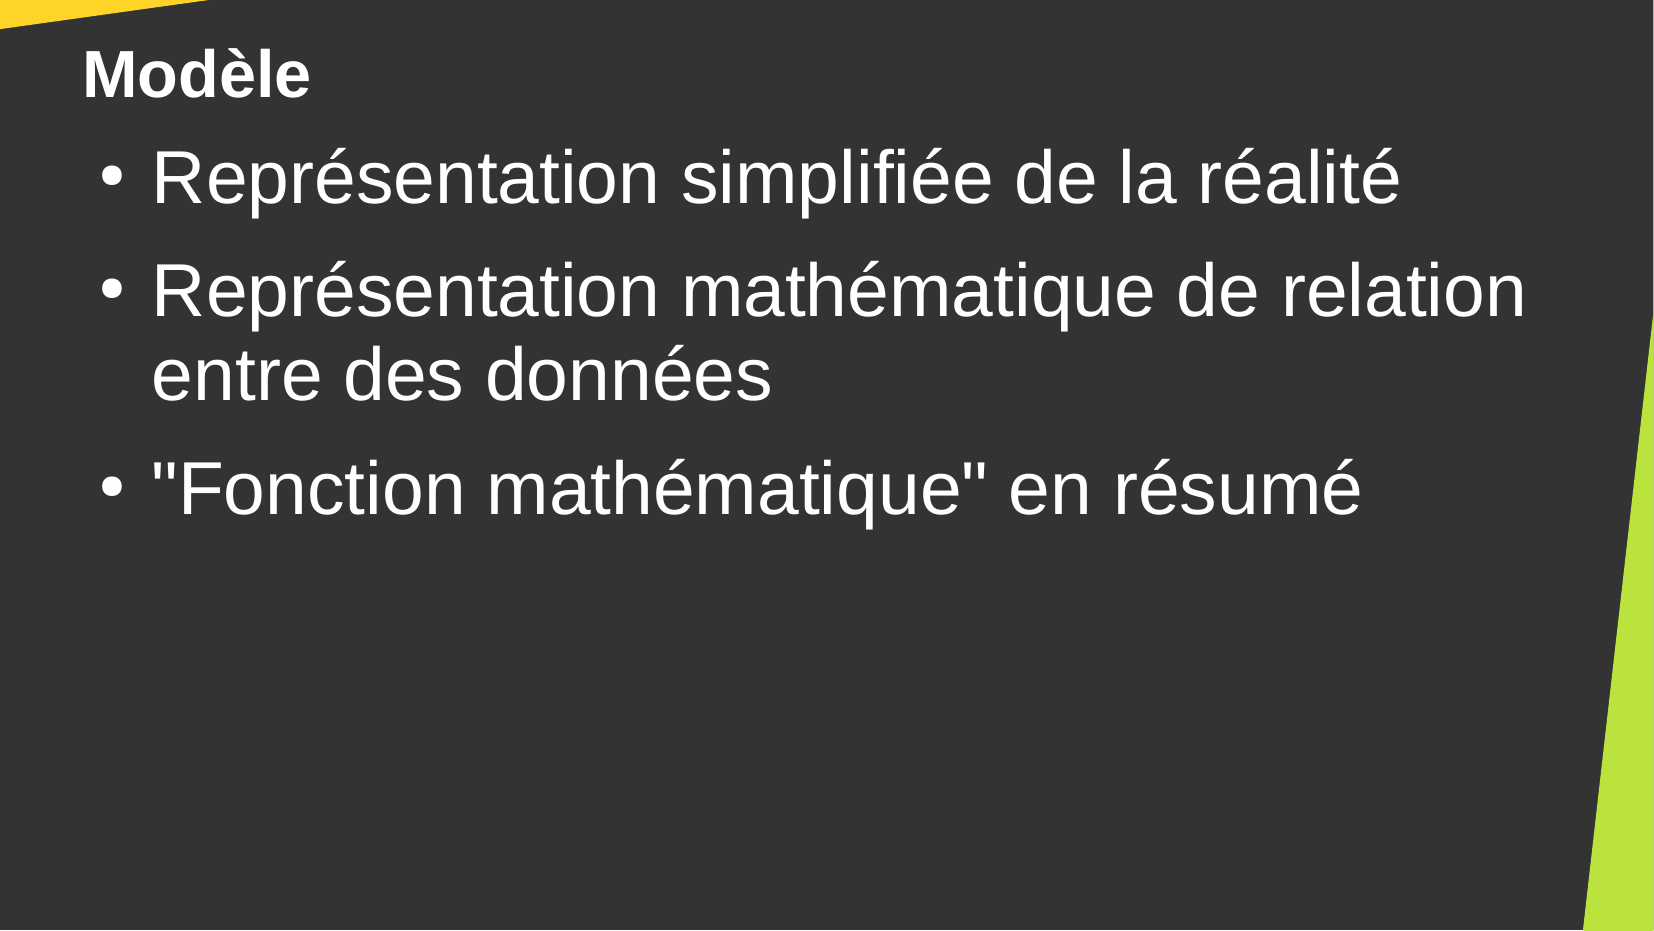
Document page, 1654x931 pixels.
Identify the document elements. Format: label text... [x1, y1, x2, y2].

text_box [1582, 307, 1654, 931]
title Modèle [82, 37, 1571, 115]
text_box [0, 0, 209, 30]
list Représentation simplifiée de la réalité Représentation mathématique de relation entre des données "Fonction mathématique" en résumé [80, 135, 1560, 603]
